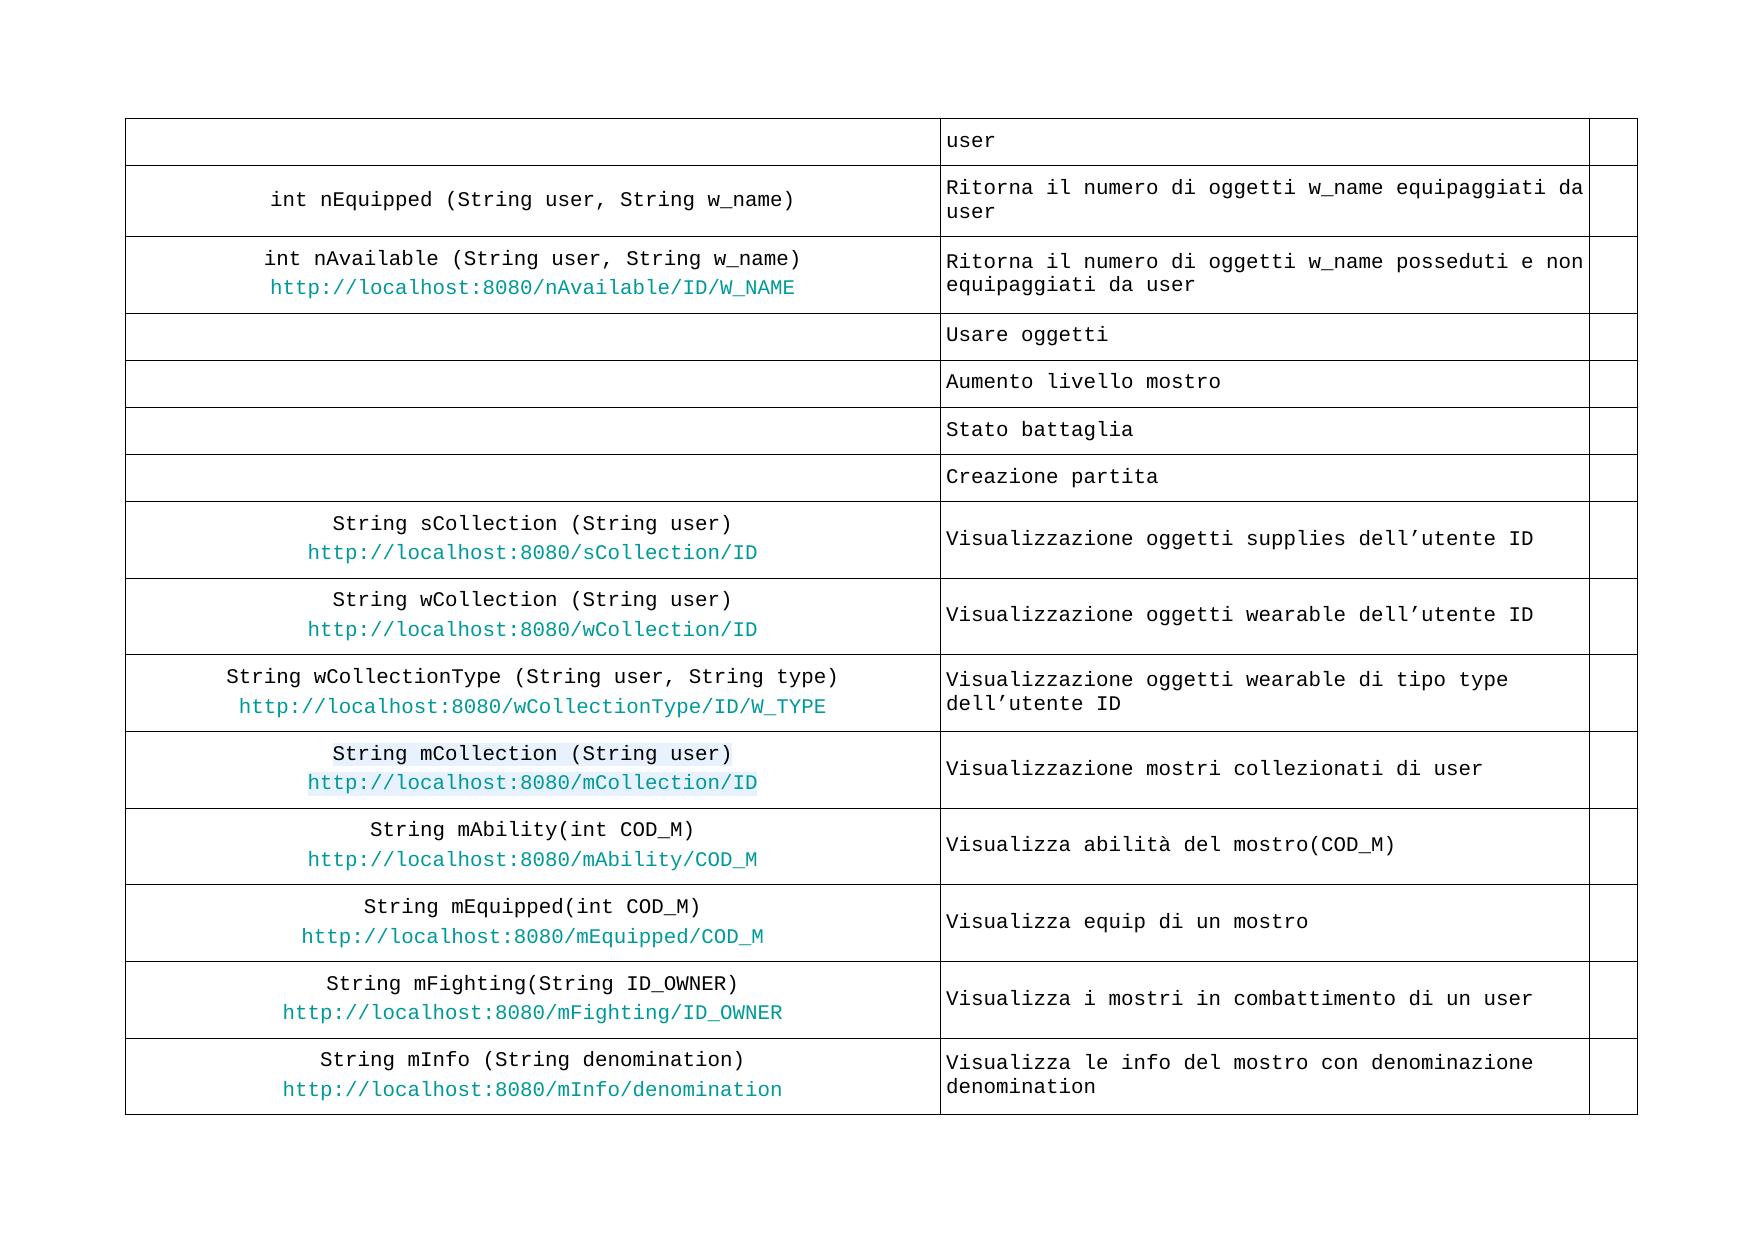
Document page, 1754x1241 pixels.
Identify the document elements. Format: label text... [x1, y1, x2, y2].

table_cell user [941, 119, 1589, 165]
table_cell String mEquipped(int COD_M) http://localhost:8080/mEquipped/COD_M [126, 885, 940, 961]
table_cell Visualizza equip di un mostro [941, 885, 1589, 961]
table_cell Visualizza i mostri in combattimento di un user [941, 962, 1589, 1038]
table_cell Aumento livello mostro [941, 361, 1589, 407]
table_cell [1590, 809, 1637, 884]
table_cell Visualizza le info del mostro con denominazione denomination [941, 1039, 1589, 1114]
table_cell Visualizzazione mostri collezionati di user [941, 732, 1589, 808]
table_cell Visualizzazione oggetti supplies dell’utente ID [941, 502, 1589, 578]
table_cell [126, 119, 940, 165]
table_cell int nEquipped (String user, String w_name) [126, 166, 940, 236]
table_cell [1590, 166, 1637, 236]
table_cell String mCollection (String user) http://localhost:8080/mCollection/ID [126, 732, 940, 808]
table_cell [1590, 962, 1637, 1038]
table_cell [1590, 455, 1637, 501]
table_cell [1590, 361, 1637, 407]
table_cell [126, 455, 940, 501]
table_cell String mInfo (String denomination) http://localhost:8080/mInfo/denomination [126, 1039, 940, 1114]
table_cell String sCollection (String user) http://localhost:8080/sCollection/ID [126, 502, 940, 578]
table_cell [1590, 502, 1637, 578]
table_cell Stato battaglia [941, 408, 1589, 454]
table_cell [1590, 655, 1637, 731]
table_cell String wCollection (String user) http://localhost:8080/wCollection/ID [126, 579, 940, 654]
table_cell Visualizzazione oggetti wearable di tipo type dell’utente ID [941, 655, 1589, 731]
table_cell [1590, 119, 1637, 165]
table_cell [126, 408, 940, 454]
table_cell [1590, 237, 1637, 313]
table_cell [1590, 732, 1637, 808]
table_cell [1590, 314, 1637, 360]
table_cell Visualizza abilità del mostro(COD_M) [941, 809, 1589, 884]
table_cell int nAvailable (String user, String w_name) http://localhost:8080/nAvailable/ID/W_NAME [126, 237, 940, 313]
table_cell Usare oggetti [941, 314, 1589, 360]
table_cell [126, 361, 940, 407]
table_cell Visualizzazione oggetti wearable dell’utente ID [941, 579, 1589, 654]
table_cell Ritorna il numero di oggetti w_name equipaggiati da user [941, 166, 1589, 236]
table_cell [1590, 1039, 1637, 1114]
table_cell [1590, 579, 1637, 654]
table_cell [126, 314, 940, 360]
table_cell [1590, 885, 1637, 961]
table_cell Ritorna il numero di oggetti w_name posseduti e non equipaggiati da user [941, 237, 1589, 313]
table_cell String mFighting(String ID_OWNER) http://localhost:8080/mFighting/ID_OWNER [126, 962, 940, 1038]
table_cell [1590, 408, 1637, 454]
table_cell String wCollectionType (String user, String type) http://localhost:8080/wCollectionType/ID/W_TYPE [126, 655, 940, 731]
table_cell Creazione partita [941, 455, 1589, 501]
table_cell String mAbility(int COD_M) http://localhost:8080/mAbility/COD_M [126, 809, 940, 884]
